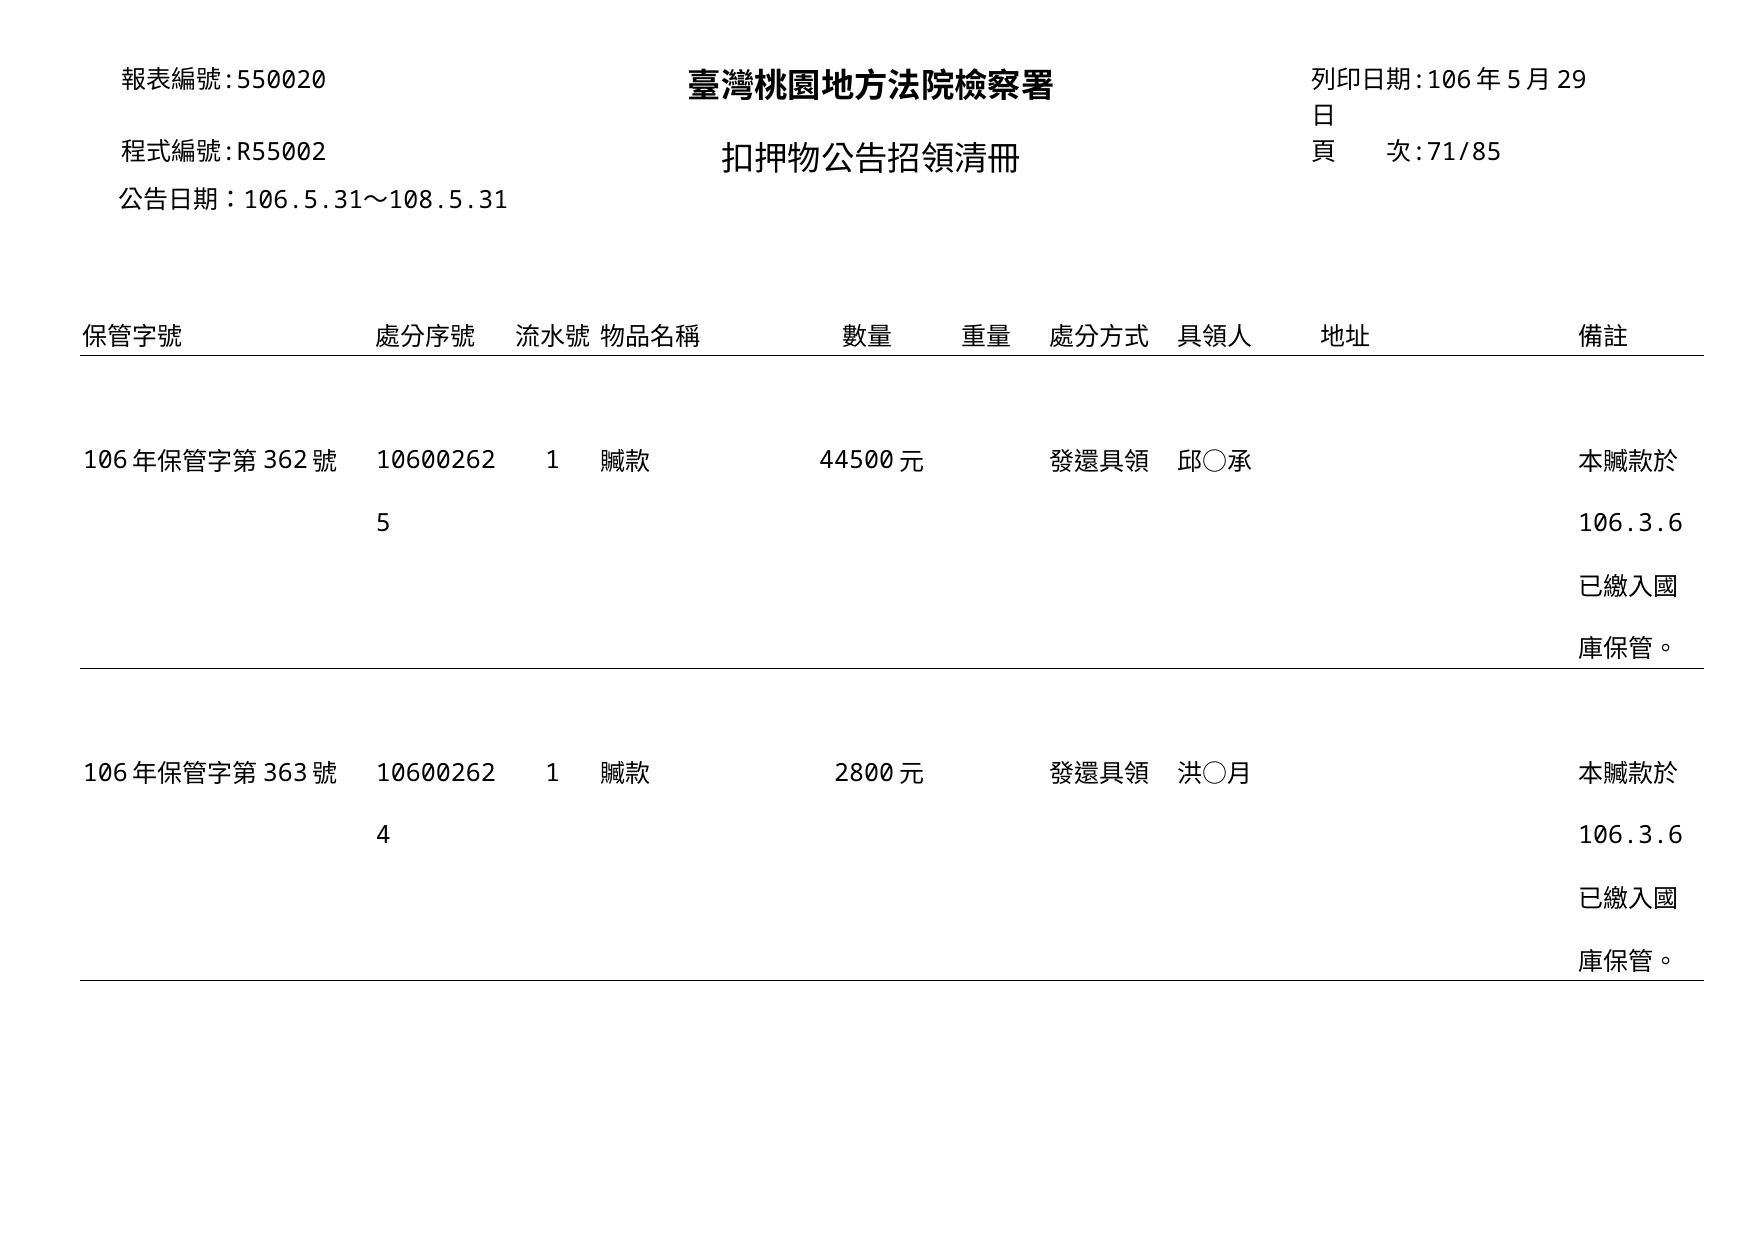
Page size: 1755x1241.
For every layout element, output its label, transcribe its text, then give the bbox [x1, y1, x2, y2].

table_cell 2800元 [808, 669, 927, 980]
table_cell 洪○月 [1175, 669, 1317, 980]
table_header 處分方式 [1046, 293, 1175, 355]
table_header 處分序號 [373, 293, 507, 355]
table_cell [927, 356, 1046, 667]
table_cell 106年保管字第363號 [80, 669, 373, 980]
table_cell 發還具領 [1046, 356, 1175, 667]
table_cell 106002624 [373, 669, 507, 980]
table_header 物品名稱 [597, 293, 807, 355]
table_header 數量 [808, 293, 927, 355]
table_cell 發還具領 [1046, 669, 1175, 980]
table_cell 本贓款於106.3.6已繳入國庫保管。 [1575, 669, 1704, 980]
table_cell [927, 669, 1046, 980]
table_cell 106002625 [373, 356, 507, 667]
table_cell 贓款 [597, 356, 807, 667]
table_cell 邱○承 [1175, 356, 1317, 667]
table_header 重量 [927, 293, 1046, 355]
table_cell 44500元 [808, 356, 927, 667]
table_cell 106年保管字第362號 [80, 356, 373, 667]
table_header 備註 [1575, 293, 1704, 355]
table_header 地址 [1317, 293, 1575, 355]
table_header 流水號 [507, 293, 597, 355]
table_cell [1317, 669, 1575, 980]
table_cell 贓款 [597, 669, 807, 980]
table_cell 本贓款於106.3.6已繳入國庫保管。 [1575, 356, 1704, 667]
table_cell 1 [507, 669, 597, 980]
table_cell 1 [507, 356, 597, 667]
table_header 具領人 [1175, 293, 1317, 355]
table_cell [1317, 356, 1575, 667]
table_header 保管字號 [80, 293, 373, 355]
